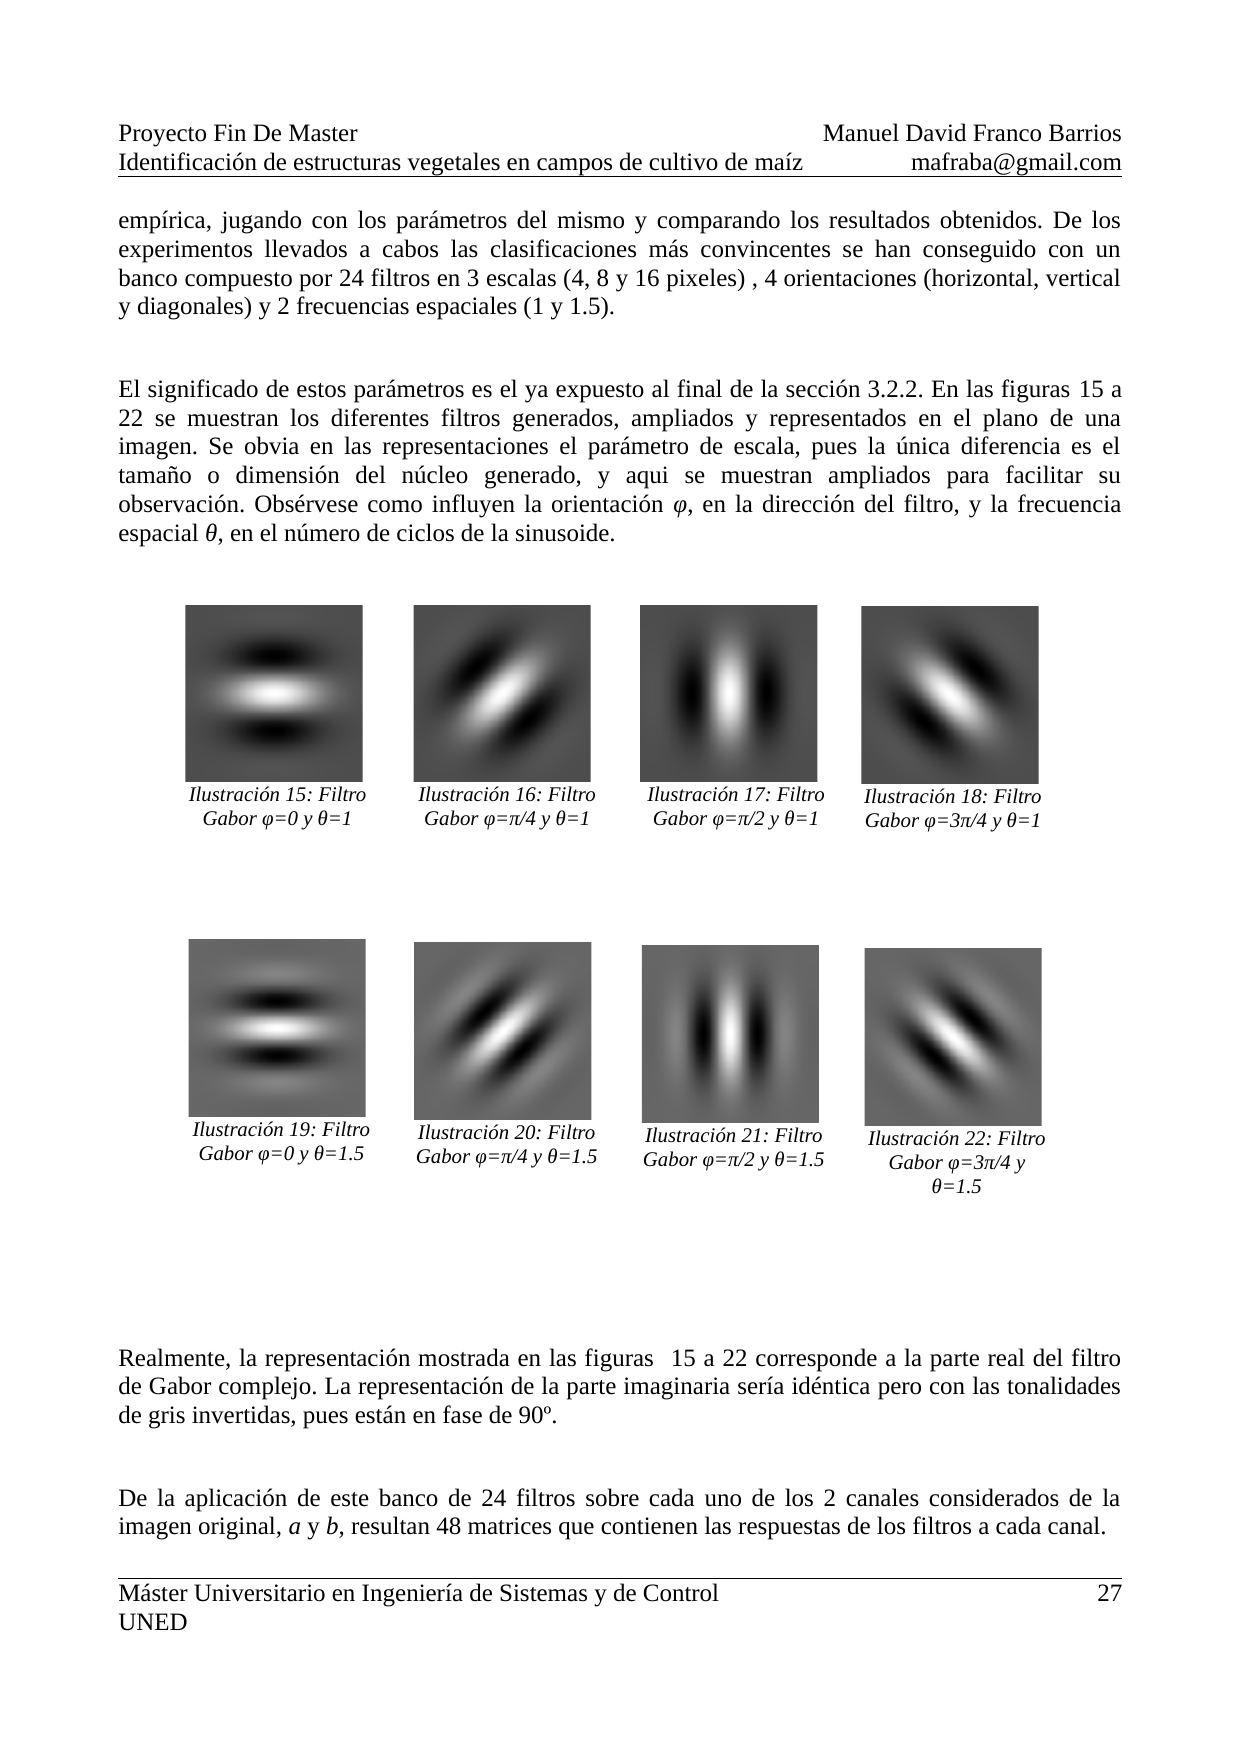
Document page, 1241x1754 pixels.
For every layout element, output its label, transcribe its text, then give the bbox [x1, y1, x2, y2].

text Ilustración 17: Filtro Gabor φ=π/2 y θ=1 [640, 605, 833, 830]
text empírica, jugando con los parámetros del mismo y comparando los resultados obtenidos. De los experimentos llevados a cabos las clasificaciones más convincentes se han conseguido con un banco compuesto por 24 filtros en 3 escalas (4, 8 y 16 pixeles) , 4 orientaciones (horizontal, vertical y diagonales) y 2 frecuencias espaciales (1 y 1.5). [118, 205, 1122, 320]
picture [864, 948, 1042, 1126]
picture [641, 945, 819, 1123]
text El significado de estos parámetros es el ya expuesto al final de la sección 3.2.2. En las figuras 15 a 22 se muestran los diferentes filtros generados, ampliados y representados en el plano de una imagen. Se obvia en las representaciones el parámetro de escala, pues la única diferencia es el tamaño o dimensión del núcleo generado, y aqui se muestran ampliados para facilitar su observación. Obsérvese como influyen la orientación φ, en la dirección del filtro, y la frecuencia espacial θ, en el número de ciclos de la sinusoide. [118, 374, 1122, 546]
picture [413, 605, 591, 782]
text Ilustración 20: Filtro Gabor φ=π/4 y θ=1.5 [414, 942, 601, 1168]
text Realmente, la representación mostrada en las figuras 15 a 22 corresponde a la parte real del filtro de Gabor complejo. La representación de la parte imaginaria sería idéntica pero con las tonalidades de gris invertidas, pues están en fase de 90º. [118, 1343, 1122, 1429]
text Ilustración 16: Filtro Gabor φ=π/4 y θ=1 [413, 605, 602, 830]
picture [188, 939, 366, 1117]
text Ilustración 21: Filtro Gabor φ=π/2 y θ=1.5 [642, 946, 827, 1171]
text Ilustración 15: Filtro Gabor φ=0 y θ=1 [185, 605, 371, 830]
text Ilustración 18: Filtro Gabor φ=3π/4 y θ=1 [861, 606, 1046, 832]
picture [861, 606, 1039, 784]
picture [185, 605, 363, 782]
text De la aplicación de este banco de 24 filtros sobre cada uno de los 2 canales considerados de la imagen original, a y b, resultan 48 matrices que contienen las respuestas de los filtros a cada canal. [118, 1483, 1122, 1540]
picture [414, 942, 592, 1120]
text Ilustración 22: Filtro Gabor φ=3π/4 y θ=1.5 [864, 1126, 1051, 1198]
picture [640, 605, 818, 782]
text Ilustración 19: Filtro Gabor φ=0 y θ=1.5 [188, 939, 376, 1164]
